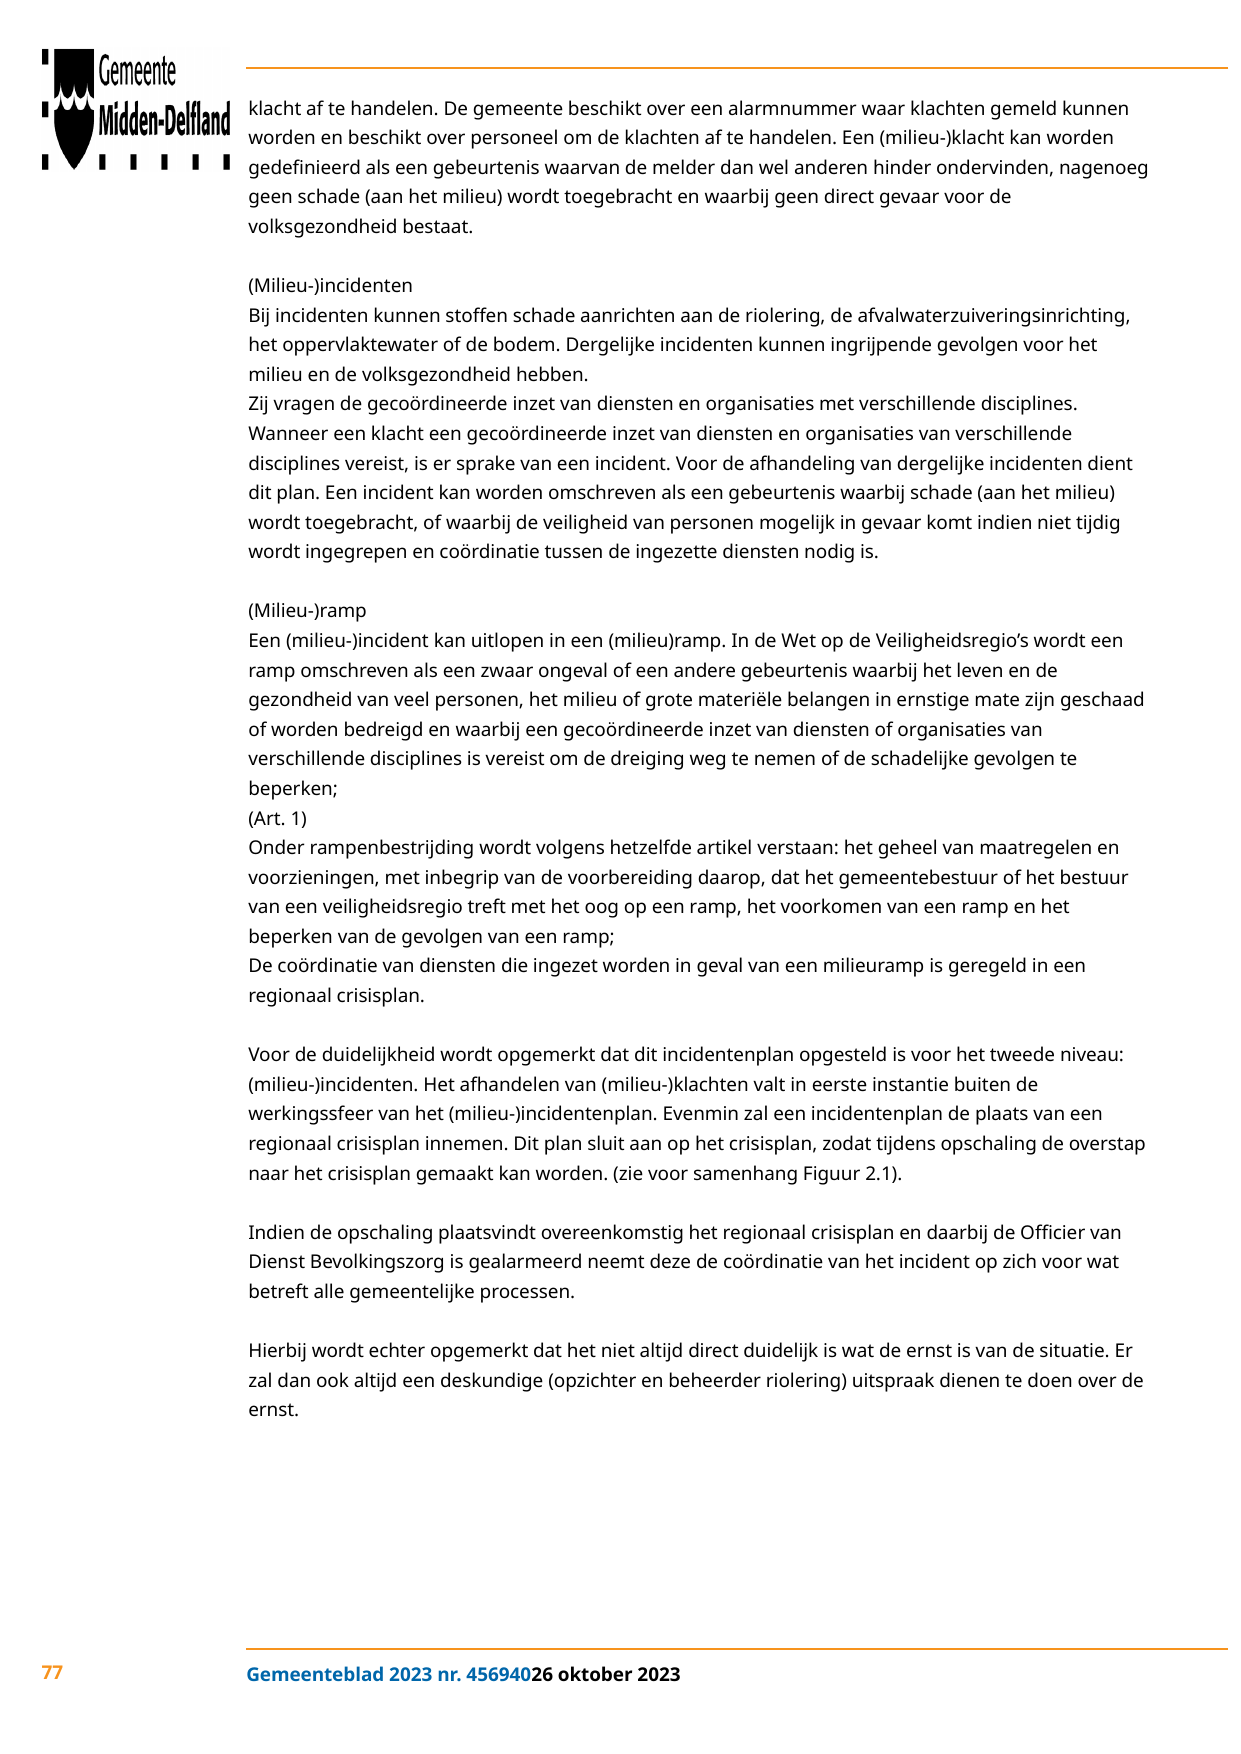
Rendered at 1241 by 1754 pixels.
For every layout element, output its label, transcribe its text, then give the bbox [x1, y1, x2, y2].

text (Milieu-)incidenten [248, 272, 1152, 298]
text (Milieu-)ramp [248, 598, 1152, 623]
text Onder rampenbestrijding wordt volgens hetzelfde artikel verstaan: het geheel van maatregelen en voorzieningen, met inbegrip van de voorbereiding daarop, dat het gemeentebestuur of het bestuur van een veiligheidsregio treft met het oog op een ramp, het voorkomen van een ramp en het beperken van de gevolgen van een ramp; [248, 834, 1152, 949]
text Indien de opschaling plaatsvindt overeenkomstig het regionaal crisisplan en daarbij de Officier van Dienst Bevolkingszorg is gealarmeerd neemt deze de coördinatie van het incident op zich voor wat betreft alle gemeentelijke processen. [248, 1219, 1152, 1304]
text klacht af te handelen. De gemeente beschikt over een alarmnummer waar klachten gemeld kunnen worden en beschikt over personeel om de klachten af te handelen. Een (milieu-)klacht kan worden gedefinieerd als een gebeurtenis waarvan de melder dan wel anderen hinder ondervinden, nagenoeg geen schade (aan het milieu) wordt toegebracht en waarbij geen direct gevaar voor de volksgezondheid bestaat. [248, 95, 1152, 239]
text Een (milieu-)incident kan uitlopen in een (milieu)ramp. In de Wet op de Veiligheidsregio’s wordt een ramp omschreven als een zwaar ongeval of een andere gebeurtenis waarbij het leven en de gezondheid van veel personen, het milieu of grote materiële belangen in ernstige mate zijn geschaad of worden bedreigd en waarbij een gecoördineerde inzet van diensten of organisaties van verschillende disciplines is vereist om de dreiging weg te nemen of de schadelijke gevolgen te beperken; [248, 627, 1152, 801]
text De coördinatie van diensten die ingezet worden in geval van een milieuramp is geregeld in een regionaal crisisplan. [248, 953, 1152, 1008]
text Zij vragen de gecoördineerde inzet van diensten en organisaties met verschillende disciplines. Wanneer een klacht een gecoördineerde inzet van diensten en organisaties van verschillende disciplines vereist, is er sprake van een incident. Voor de afhandeling van dergelijke incidenten dient dit plan. Een incident kan worden omschreven als een gebeurtenis waarbij schade (aan het milieu) wordt toegebracht, of waarbij de veiligheid van personen mogelijk in gevaar komt indien niet tijdig wordt ingegrepen en coördinatie tussen de ingezette diensten nodig is. [248, 391, 1152, 564]
picture [41, 47, 231, 172]
text (Art. 1) [248, 805, 1152, 831]
text Bij incidenten kunnen stoffen schade aanrichten aan de riolering, de afvalwaterzuiveringsinrichting, het oppervlaktewater of de bodem. Dergelijke incidenten kunnen ingrijpende gevolgen voor het milieu en de volksgezondheid hebben. [248, 302, 1152, 387]
text Voor de duidelijkheid wordt opgemerkt dat dit incidentenplan opgesteld is voor het tweede niveau: (milieu-)incidenten. Het afhandelen van (milieu-)klachten valt in eerste instantie buiten de werkingssfeer van het (milieu-)incidentenplan. Evenmin zal een incidentenplan de plaats van een regionaal crisisplan innemen. Dit plan sluit aan op het crisisplan, zodat tijdens opschaling de overstap naar het crisisplan gemaakt kan worden. (zie voor samenhang Figuur 2.1). [248, 1041, 1152, 1186]
text Hierbij wordt echter opgemerkt dat het niet altijd direct duidelijk is wat de ernst is van de situatie. Er zal dan ook altijd een deskundige (opzichter en beheerder riolering) uitspraak dienen te doen over de ernst. [248, 1337, 1152, 1422]
